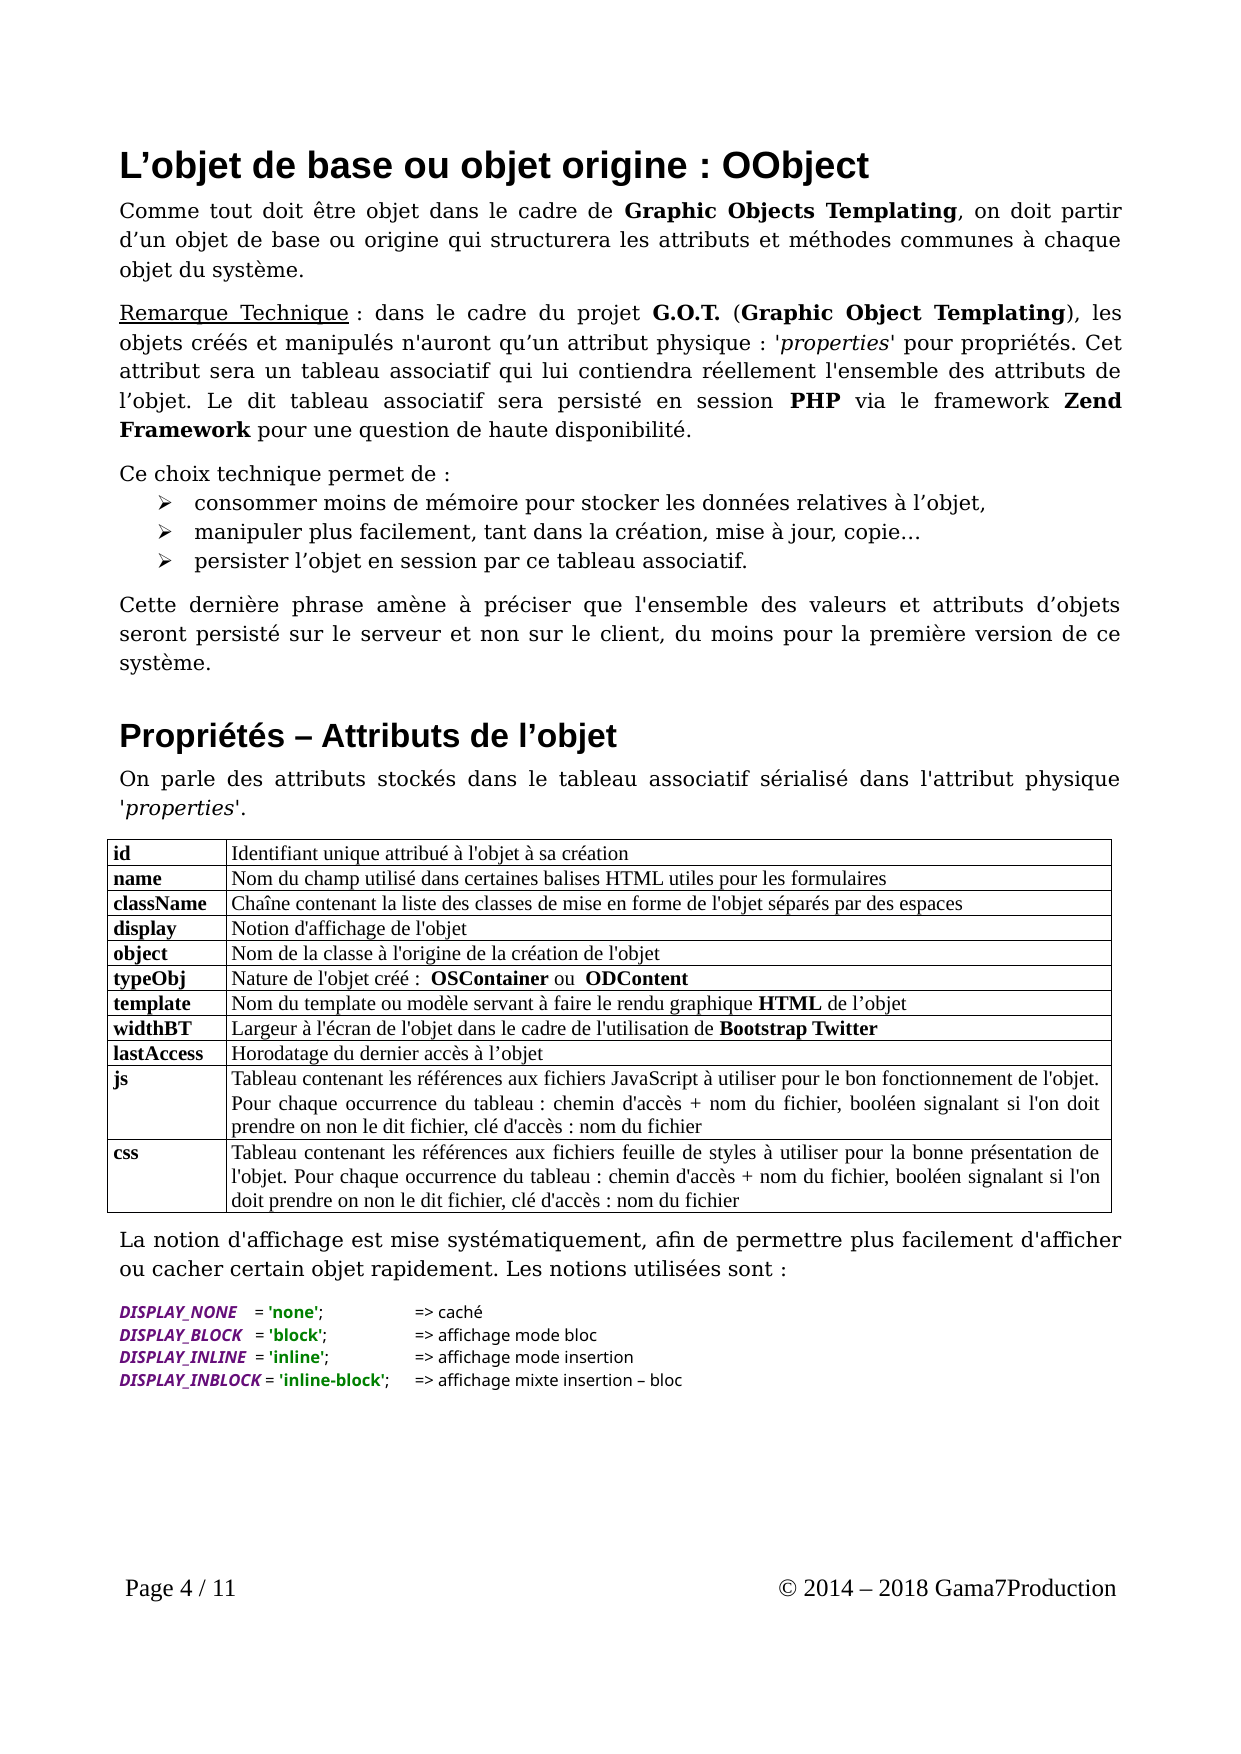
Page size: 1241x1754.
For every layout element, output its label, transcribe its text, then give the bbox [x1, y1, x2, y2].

table_cell typeObj [108, 966, 226, 990]
table_cell Nom de la classe à l'origine de la création de l'objet [227, 941, 1111, 965]
table_cell Notion d'affichage de l'objet [227, 916, 1111, 940]
table_header Identifiant unique attribué à l'objet à sa création [227, 840, 1111, 864]
text Remarque Technique : dans le cadre du projet G.O.T. (Graphic Object Templating), les objets créés et manipulés n'auront qu’un attribut physique : 'properties' pour propriétés. Cet attribut sera un tableau associatif qui lui contiendra réellement l'ensemble des attributs de l’objet. Le dit tableau associatif sera persisté en session PHP via le framework Zend Framework pour une question de haute disponibilité. [119, 301, 1122, 443]
table_cell display [108, 916, 226, 940]
text DISPLAY_NONE = 'none'; => caché [119, 1301, 1122, 1323]
text DISPLAY_BLOCK = 'block'; => affichage mode bloc [119, 1323, 1122, 1346]
list persister l’objet en session par ce tableau associatif. [157, 549, 1122, 573]
table_cell Tableau contenant les références aux fichiers feuille de styles à utiliser pour la bonne présentation de l'objet. Pour chaque occurrence du tableau : chemin d'accès + nom du fichier, booléen signalant si l'on doit prendre on non le dit fichier, clé d'accès : nom du fichier [227, 1140, 1111, 1212]
table_cell Horodatage du dernier accès à l’objet [227, 1041, 1111, 1065]
text On parle des attributs stockés dans le tableau associatif sérialisé dans l'attribut physique 'properties'. [119, 767, 1122, 820]
text DISPLAY_INBLOCK = 'inline-block'; => affichage mixte insertion – bloc [119, 1369, 1122, 1391]
table_cell template [108, 991, 226, 1015]
list consommer moins de mémoire pour stocker les données relatives à l’objet, [157, 491, 1122, 515]
table_cell Nom du template ou modèle servant à faire le rendu graphique HTML de l’objet [227, 991, 1111, 1015]
table_cell className [108, 891, 226, 915]
table_cell Largeur à l'écran de l'objet dans le cadre de l'utilisation de Bootstrap Twitter [227, 1016, 1111, 1040]
table_cell Nom du champ utilisé dans certaines balises HTML utiles pour les formulaires [227, 866, 1111, 889]
text Ce choix technique permet de : [119, 462, 1122, 486]
text DISPLAY_INLINE = 'inline'; => affichage mode insertion [119, 1346, 1122, 1369]
text La notion d'affichage est mise systématiquement, afin de permettre plus facilement d'afficher ou cacher certain objet rapidement. Les notions utilisées sont : [119, 1228, 1122, 1281]
table_cell css [108, 1140, 226, 1212]
text Comme tout doit être objet dans le cadre de Graphic Objects Templating, on doit partir d’un objet de base ou origine qui structurera les attributs et méthodes communes à chaque objet du système. [119, 199, 1122, 282]
table_cell widthBT [108, 1016, 226, 1040]
subtitle L’objet de base ou objet origine : OObject [119, 143, 1122, 187]
text Cette dernière phrase amène à préciser que l'ensemble des valeurs et attributs d’objets seront persisté sur le serveur et non sur le client, du moins pour la première version de ce système. [119, 593, 1122, 675]
table_cell Nature de l'objet créé : OSContainer ou ODContent [227, 966, 1111, 990]
table_header id [108, 840, 226, 864]
table_cell object [108, 941, 226, 965]
table_cell lastAccess [108, 1041, 226, 1065]
table_cell name [108, 866, 226, 889]
list manipuler plus facilement, tant dans la création, mise à jour, copie… [157, 520, 1122, 544]
table_cell Chaîne contenant la liste des classes de mise en forme de l'objet séparés par des espaces [227, 891, 1111, 915]
subtitle Propriétés – Attributs de l’objet [119, 716, 1122, 754]
table_cell js [108, 1066, 226, 1138]
table_cell Tableau contenant les références aux fichiers JavaScript à utiliser pour le bon fonctionnement de l'objet. Pour chaque occurrence du tableau : chemin d'accès + nom du fichier, booléen signalant si l'on doit prendre on non le dit fichier, clé d'accès : nom du fichier [227, 1066, 1111, 1138]
